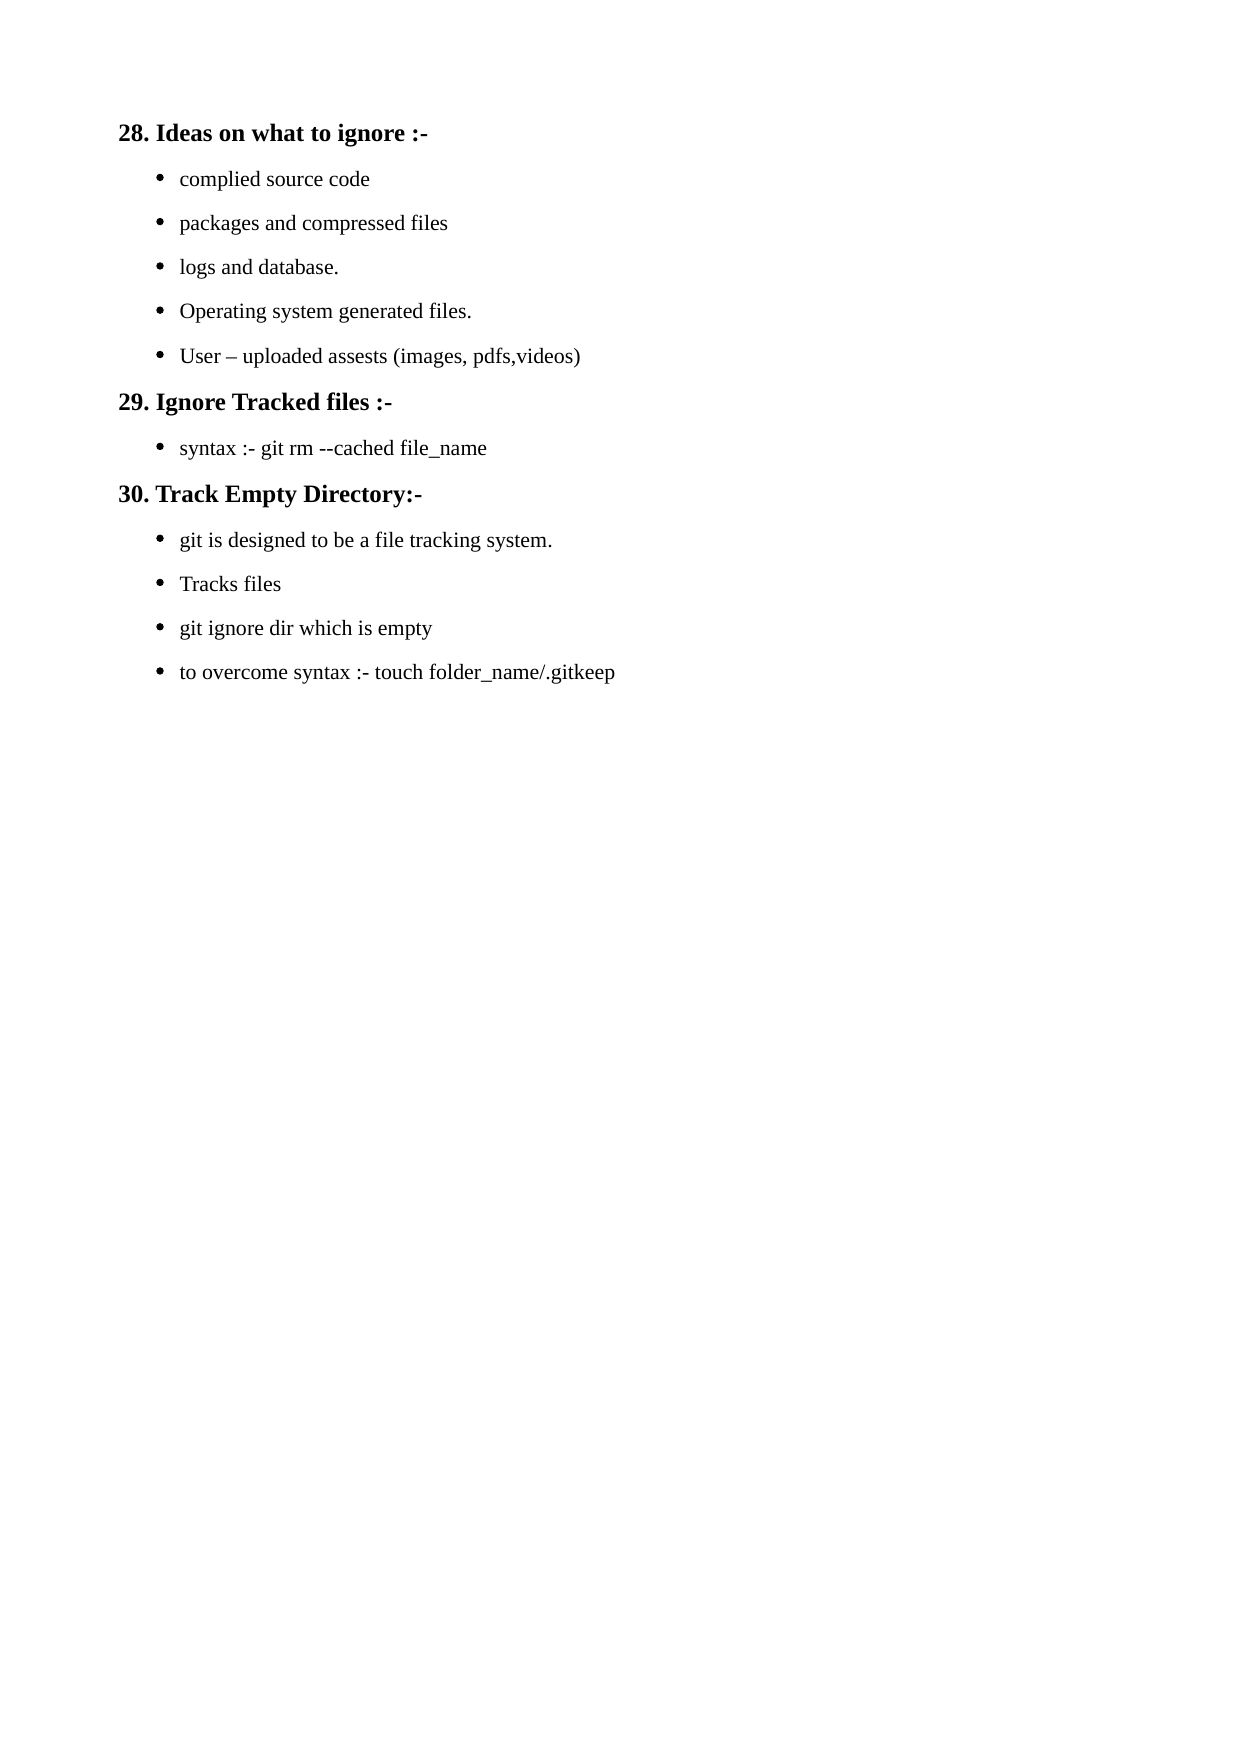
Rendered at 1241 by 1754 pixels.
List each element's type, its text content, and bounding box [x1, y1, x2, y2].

text 29. Ignore Tracked files :- [118, 387, 1122, 416]
text 30. Track Empty Directory:- [118, 479, 1122, 508]
list to overcome syntax :- touch folder_name/.gitkeep [156, 659, 1122, 685]
list git is designed to be a file tracking system. [156, 527, 1122, 552]
list Operating system generated files. [156, 298, 1122, 324]
text 28. Ideas on what to ignore :- [118, 118, 1122, 147]
list Tracks files [156, 571, 1122, 597]
list packages and compressed files [156, 210, 1122, 236]
list logs and database. [156, 254, 1122, 280]
list User – uploaded assests (images, pdfs,videos) [156, 343, 1122, 369]
list complied source code [156, 166, 1122, 192]
list git ignore dir which is empty [156, 615, 1122, 641]
list syntax :- git rm --cached file_name [156, 435, 1122, 461]
